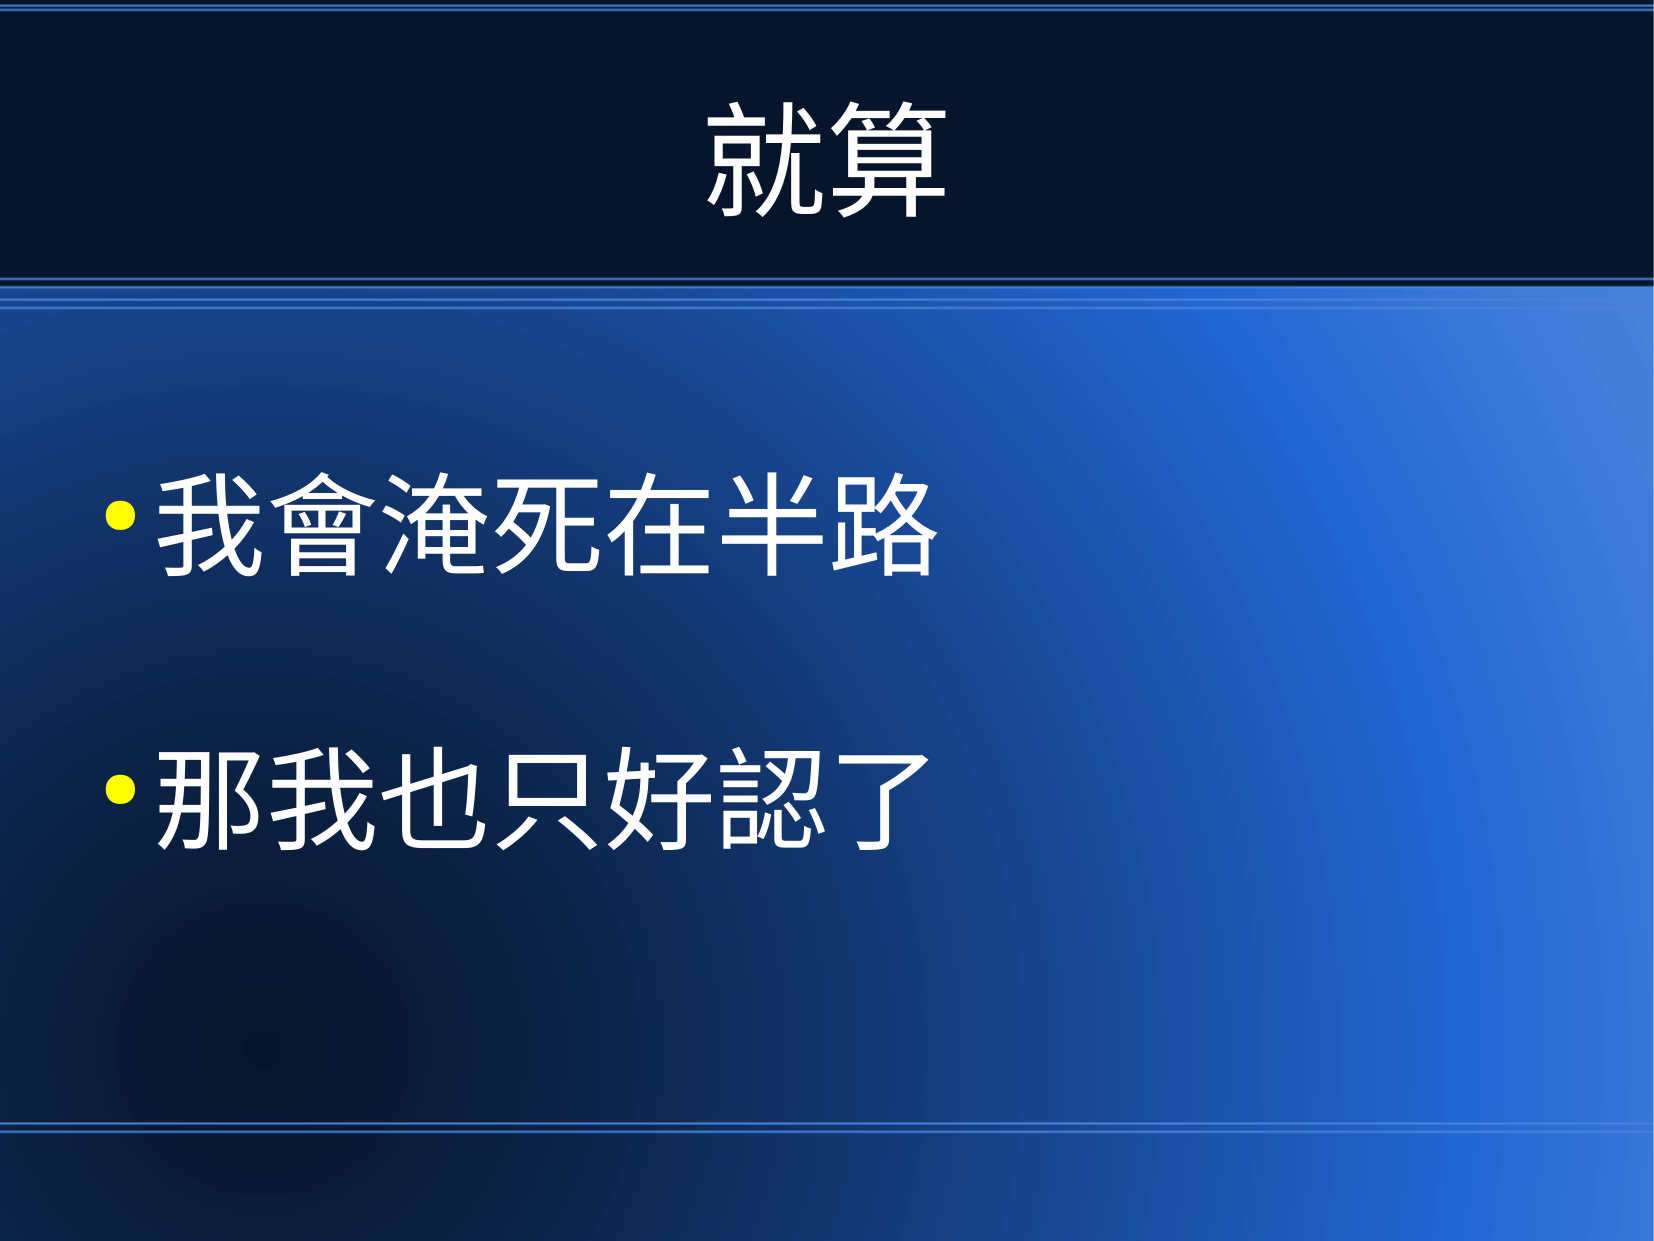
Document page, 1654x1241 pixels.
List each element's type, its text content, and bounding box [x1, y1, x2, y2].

list 我會淹死在半路 那我也只好認了 [82, 355, 1571, 1241]
title 就算 [82, 49, 1571, 257]
picture [0, 0, 1654, 1241]
